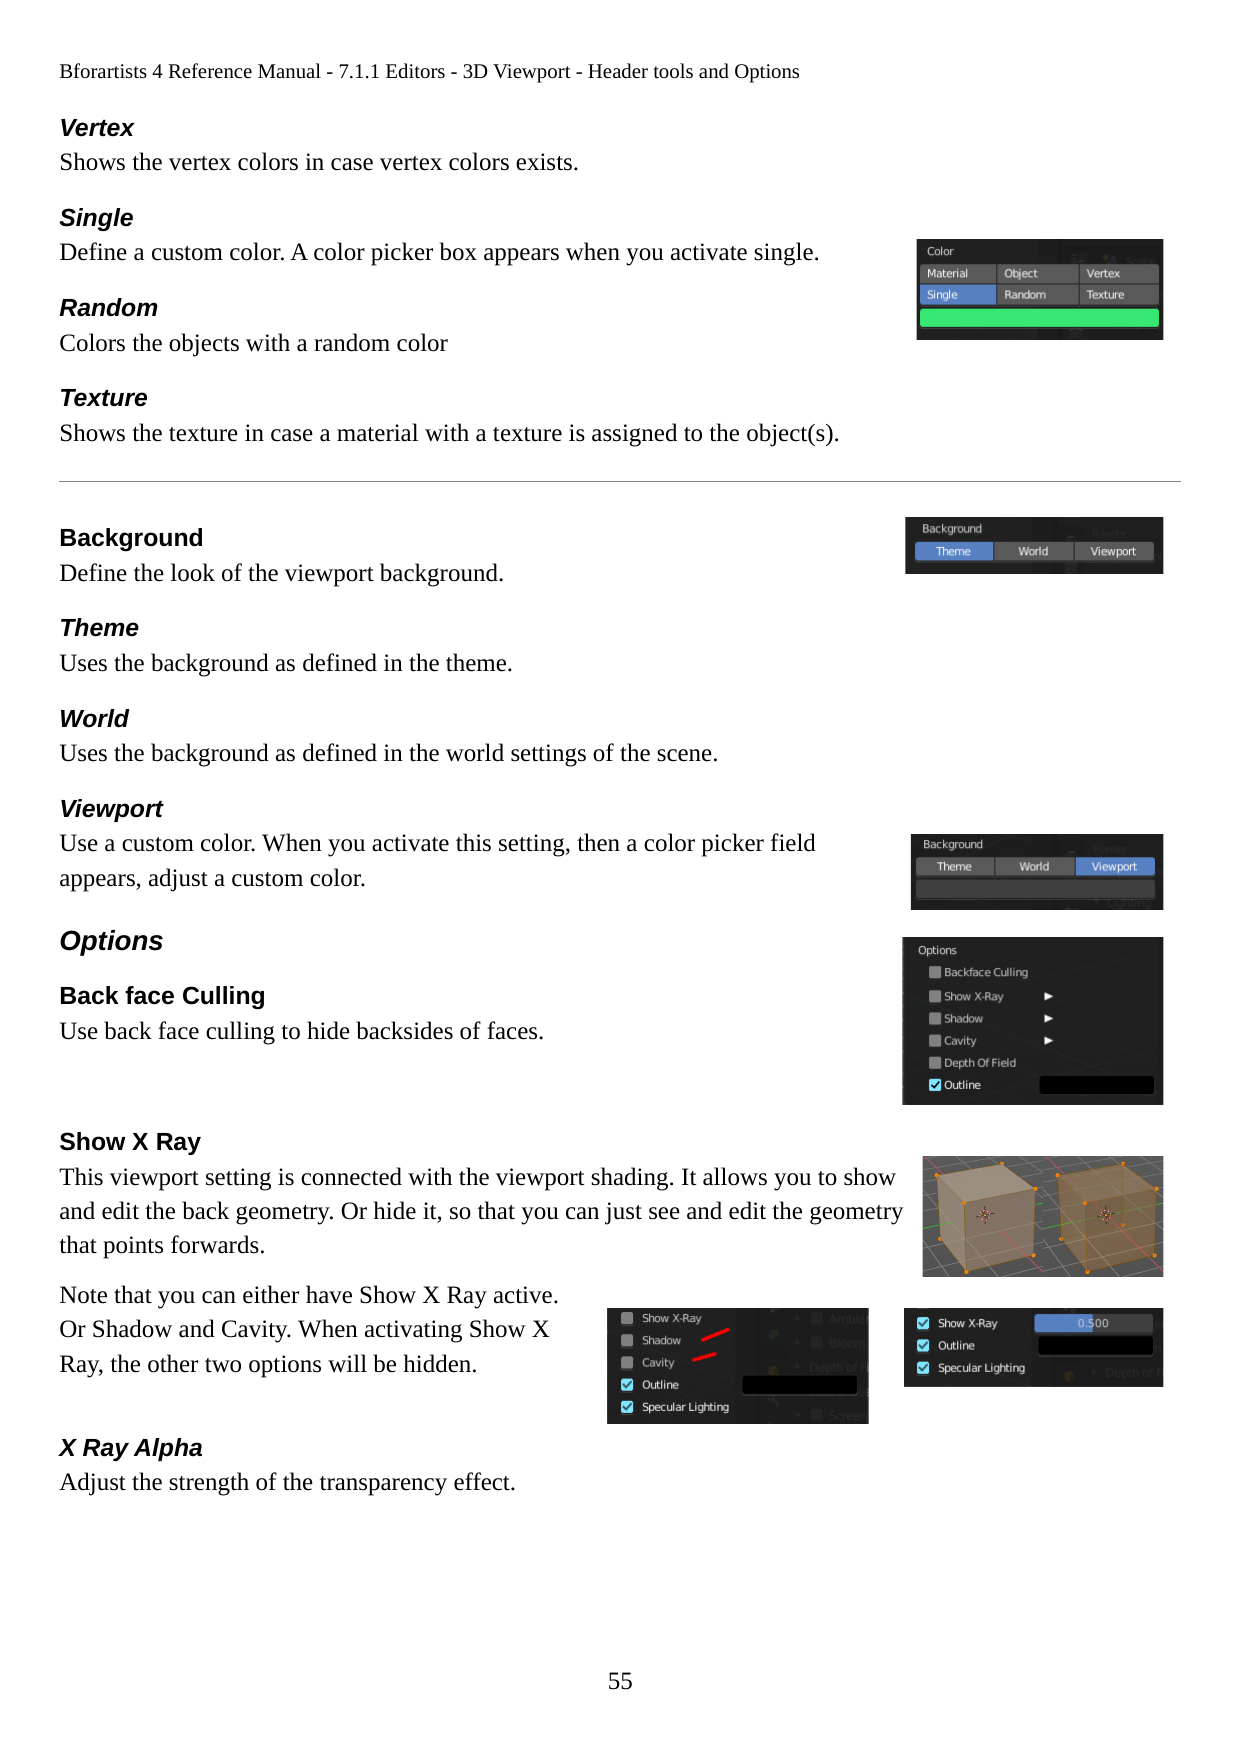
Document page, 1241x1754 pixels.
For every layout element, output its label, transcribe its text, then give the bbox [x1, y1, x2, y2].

text Colors the objects with a random color [59, 328, 1181, 356]
subtitle [1164, 523, 1181, 552]
text This viewport setting is connected with the viewport shading. It allows you to show and edit the back geometry. Or hide it, so that you can just see and edit the geometry that points forwards. [59, 1162, 922, 1259]
text Define a custom color. A color picker box appears when you activate single. [59, 237, 1181, 266]
picture [905, 517, 1164, 574]
text Shows the vertex colors in case vertex colors exists. [59, 147, 1181, 176]
picture [902, 937, 1164, 1105]
subtitle X Ray Alpha [59, 1433, 1181, 1461]
subtitle Theme [59, 613, 1181, 642]
picture [910, 834, 1164, 910]
picture [904, 1308, 1164, 1387]
subtitle Vertex [59, 113, 1181, 141]
subtitle World [59, 704, 1181, 732]
subtitle Back face Culling [59, 981, 902, 1010]
text Use a custom color. When you activate this setting, then a color picker field appears, adjust a custom color. [59, 828, 1181, 892]
subtitle Options [59, 924, 1181, 956]
picture [607, 1308, 869, 1424]
picture [916, 239, 1164, 340]
subtitle Single [59, 203, 1181, 231]
text Uses the background as defined in the theme. [59, 648, 1181, 677]
subtitle Show X Ray [59, 1127, 1181, 1155]
picture [922, 1156, 1164, 1277]
subtitle [1164, 293, 1181, 321]
subtitle Texture [59, 383, 1181, 411]
subtitle Viewport [59, 794, 1181, 822]
subtitle Random [59, 293, 916, 321]
text Define the look of the viewport background. [59, 558, 1181, 587]
subtitle Background [59, 523, 905, 552]
text Use back face culling to hide backsides of faces. [59, 1016, 902, 1045]
subtitle [1164, 981, 1181, 1010]
text Uses the background as defined in the world settings of the scene. [59, 738, 1181, 767]
text Note that you can either have Show X Ray active. Or Shadow and Cavity. When activating Show X Ray, the other two options will be hidden. [59, 1280, 1181, 1377]
text Shows the texture in case a material with a texture is assigned to the object(s). [59, 418, 1181, 446]
text Adjust the strength of the transparency effect. [59, 1467, 1181, 1496]
